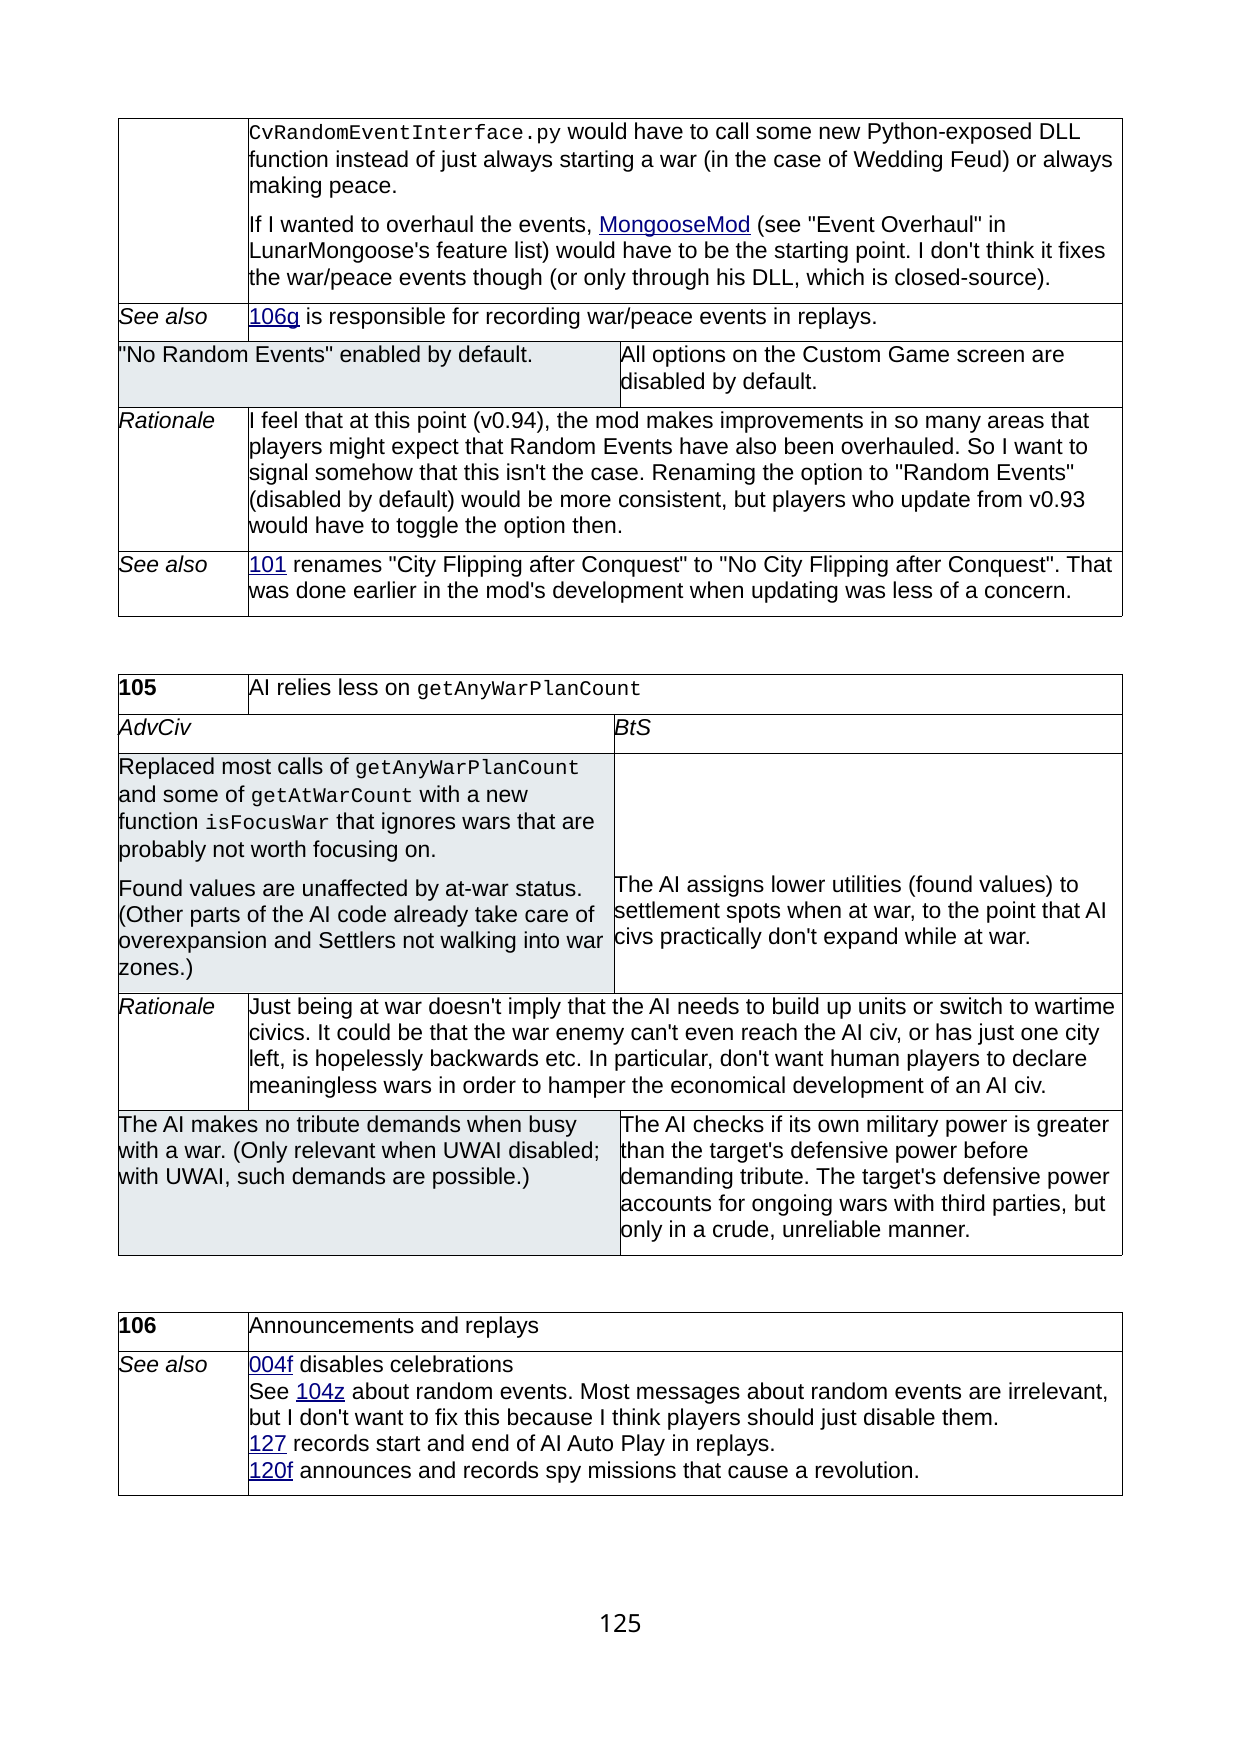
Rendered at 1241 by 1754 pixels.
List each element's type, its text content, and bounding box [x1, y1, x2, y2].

table_cell BtS [615, 715, 1122, 753]
table_cell "No Random Events" enabled by default. [119, 342, 620, 407]
table_cell Rationale [119, 408, 248, 551]
table_cell AdvCiv [119, 715, 614, 753]
table_cell Replaced most calls of getAnyWarPlanCount and some of getAtWarCount with a new function isFocusWar that ignores wars that are probably not worth focusing on. Found values are unaffected by at-war status. (Other parts of the AI code already take care of overexpansion and Settlers not walking into war zones.) [119, 754, 614, 992]
table_cell The AI assigns lower utilities (found values) to settlement spots when at war, to the point that AI civs practically don't expand while at war. [615, 754, 1122, 992]
table_cell See also [119, 552, 248, 616]
table_cell Just being at war doesn't imply that the AI needs to build up units or switch to wartime civics. It could be that the war enemy can't even reach the AI civ, or has just one city left, is hopelessly backwards etc. In particular, don't want human players to declare meaningless wars in order to hamper the economical development of an AI civ. [249, 994, 1122, 1110]
table_cell See also [119, 1352, 248, 1495]
table_cell 101 renames "City Flipping after Conquest" to "No City Flipping after Conquest". That was done earlier in the mod's development when updating was less of a concern. [249, 552, 1122, 616]
table_cell The AI makes no tribute demands when busy with a war. (Only relevant when UWAI disabled; with UWAI, such demands are possible.) [119, 1111, 620, 1255]
table_cell 106g is responsible for recording war/peace events in replays. [249, 304, 1122, 341]
table_cell Rationale [119, 994, 248, 1110]
table_header 106 [119, 1313, 248, 1351]
table_cell The AI checks if its own military power is greater than the target's defensive power before demanding tribute. The target's defensive power accounts for ongoing wars with third parties, but only in a crude, unreliable manner. [621, 1111, 1122, 1255]
table_header Announcements and replays [249, 1313, 1122, 1351]
table_cell All options on the Custom Game screen are disabled by default. [621, 342, 1122, 407]
table_cell [119, 119, 248, 302]
table_cell CvRandomEventInterface.py would have to call some new Python-exposed DLL function instead of just always starting a war (in the case of Wedding Feud) or always making peace. If I wanted to overhaul the events, MongooseMod (see "Event Overhaul" in LunarMongoose's feature list) would have to be the starting point. I don't think it fixes the war/peace events though (or only through his DLL, which is closed-source). [249, 119, 1122, 302]
table_cell See also [119, 304, 248, 341]
table_cell 004f disables celebrations See 104z about random events. Most messages about random events are irrelevant, but I don't want to fix this because I think players should just disable them. 127 records start and end of AI Auto Play in replays. 120f announces and records spy missions that cause a revolution. [249, 1352, 1122, 1495]
table_cell I feel that at this point (v0.94), the mod makes improvements in so many areas that players might expect that Random Events have also been overhauled. So I want to signal somehow that this isn't the case. Renaming the option to "Random Events" (disabled by default) would be more consistent, but players who update from v0.93 would have to toggle the option then. [249, 408, 1122, 551]
table_header 105 [119, 675, 248, 714]
table_header AI relies less on getAnyWarPlanCount [249, 675, 1122, 714]
